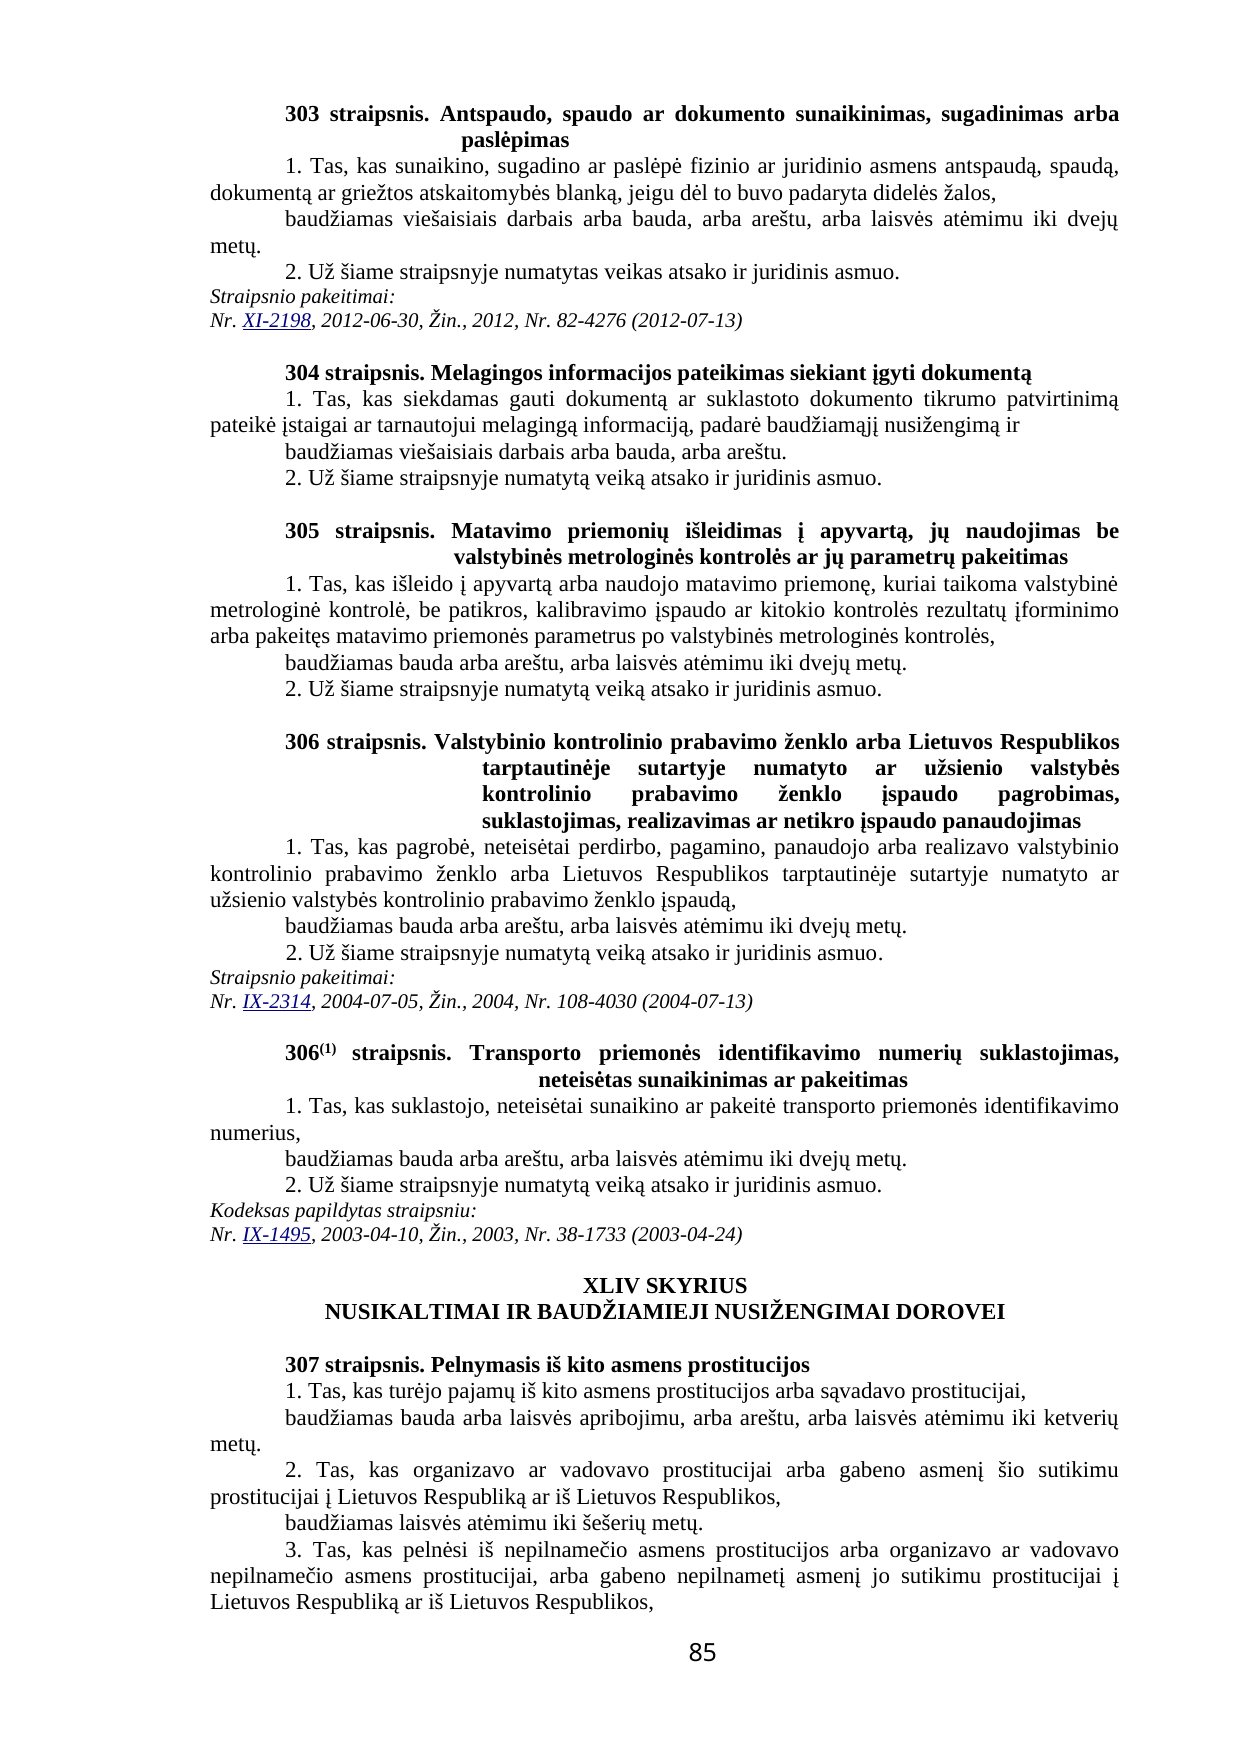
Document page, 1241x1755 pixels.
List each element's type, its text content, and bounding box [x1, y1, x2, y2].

text baudžiamas viešaisiais darbais arba bauda, arba areštu, arba laisvės atėmimu iki dvejų metų. [210, 205, 1120, 258]
text baudžiamas laisvės atėmimu iki šešerių metų. [210, 1509, 1120, 1536]
text baudžiamas bauda arba areštu, arba laisvės atėmimu iki dvejų metų. [210, 1145, 1120, 1171]
text Nr. IX-2314, 2004-07-05, Žin., 2004, Nr. 108-4030 (2004-07-13) [210, 989, 1120, 1013]
text baudžiamas bauda arba areštu, arba laisvės atėmimu iki dvejų metų. [210, 649, 1120, 675]
text baudžiamas bauda arba areštu, arba laisvės atėmimu iki dvejų metų. [210, 912, 1120, 939]
subtitle XLIV SKYRIUS [210, 1272, 1120, 1298]
text 1. Tas, kas suklastojo, neteisėtai sunaikino ar pakeitė transporto priemonės identifikavimo numerius, [210, 1092, 1120, 1145]
text 304 straipsnis. Melagingos informacijos pateikimas siekiant įgyti dokumentą [285, 359, 1120, 385]
text baudžiamas viešaisiais darbais arba bauda, arba areštu. [210, 438, 1120, 464]
text 306(1) straipsnis. Transporto priemonės identifikavimo numerių suklastojimas, neteisėtas sunaikinimas ar pakeitimas [285, 1039, 1120, 1092]
text Nr. XI-2198, 2012-06-30, Žin., 2012, Nr. 82-4276 (2012-07-13) [210, 308, 1120, 332]
text 2. Už šiame straipsnyje numatytą veiką atsako ir juridinis asmuo. [210, 464, 1120, 491]
text 2. Už šiame straipsnyje numatytą veiką atsako ir juridinis asmuo. [210, 675, 1120, 701]
text 1. Tas, kas siekdamas gauti dokumentą ar suklastoto dokumento tikrumo patvirtinimą pateikė įstaigai ar tarnautojui melagingą informaciją, padarė baudžiamąjį nusižengimą ir [210, 385, 1120, 438]
text Kodeksas papildytas straipsniu: [210, 1198, 1120, 1222]
text 1. Tas, kas sunaikino, sugadino ar paslėpė fizinio ar juridinio asmens antspaudą, spaudą, dokumentą ar griežtos atskaitomybės blanką, jeigu dėl to buvo padaryta didelės žalos, [210, 153, 1120, 205]
text 305 straipsnis. Matavimo priemonių išleidimas į apyvartą, jų naudojimas be valstybinės metrologinės kontrolės ar jų parametrų pakeitimas [285, 517, 1120, 570]
text 2. Tas, kas organizavo ar vadovavo prostitucijai arba gabeno asmenį šio sutikimu prostitucijai į Lietuvos Respubliką ar iš Lietuvos Respublikos, [210, 1457, 1120, 1509]
text 307 straipsnis. Pelnymasis iš kito asmens prostitucijos [210, 1351, 1120, 1377]
text Straipsnio pakeitimai: [210, 284, 1120, 308]
text 1. Tas, kas išleido į apyvartą arba naudojo matavimo priemonę, kuriai taikoma valstybinė metrologinė kontrolė, be patikros, kalibravimo įspaudo ar kitokio kontrolės rezultatų įforminimo arba pakeitęs matavimo priemonės parametrus po valstybinės metrologinės kontrolės, [210, 570, 1120, 649]
text baudžiamas bauda arba laisvės apribojimu, arba areštu, arba laisvės atėmimu iki ketverių metų. [210, 1404, 1120, 1457]
text 1. Tas, kas turėjo pajamų iš kito asmens prostitucijos arba sąvadavo prostitucijai, [210, 1377, 1120, 1404]
text 2. Už šiame straipsnyje numatytą veiką atsako ir juridinis asmuo. [210, 1171, 1120, 1198]
text Straipsnio pakeitimai: [210, 965, 1120, 989]
text 303 straipsnis. Antspaudo, spaudo ar dokumento sunaikinimas, sugadinimas arba paslėpimas [285, 100, 1120, 153]
subtitle 1. Tas, kas pagrobė, neteisėtai perdirbo, pagamino, panaudojo arba realizavo valstybinio kontrolinio prabavimo ženklo arba Lietuvos Respublikos tarptautinėje sutartyje numatyto ar užsienio valstybės kontrolinio prabavimo ženklo įspaudą, [210, 833, 1120, 912]
text 3. Tas, kas pelnėsi iš nepilnamečio asmens prostitucijos arba organizavo ar vadovavo nepilnamečio asmens prostitucijai, arba gabeno nepilnametį asmenį jo sutikimu prostitucijai į Lietuvos Respubliką ar iš Lietuvos Respublikos, [210, 1536, 1120, 1615]
text NUSIKALTIMAI IR BAUDŽIAMIEJI NUSIŽENGIMAI DOROVEI [210, 1298, 1120, 1325]
text 2. Už šiame straipsnyje numatytą veiką atsako ir juridinis asmuo. [210, 939, 1106, 965]
text 2. Už šiame straipsnyje numatytas veikas atsako ir juridinis asmuo. [210, 258, 1120, 284]
text Nr. IX-1495, 2003-04-10, Žin., 2003, Nr. 38-1733 (2003-04-24) [210, 1222, 1120, 1246]
text 306 straipsnis. Valstybinio kontrolinio prabavimo ženklo arba Lietuvos Respublikos tarptautinėje sutartyje numatyto ar užsienio valstybės kontrolinio prabavimo ženklo įspaudo pagrobimas, suklastojimas, realizavimas ar netikro įspaudo panaudojimas [285, 728, 1120, 833]
